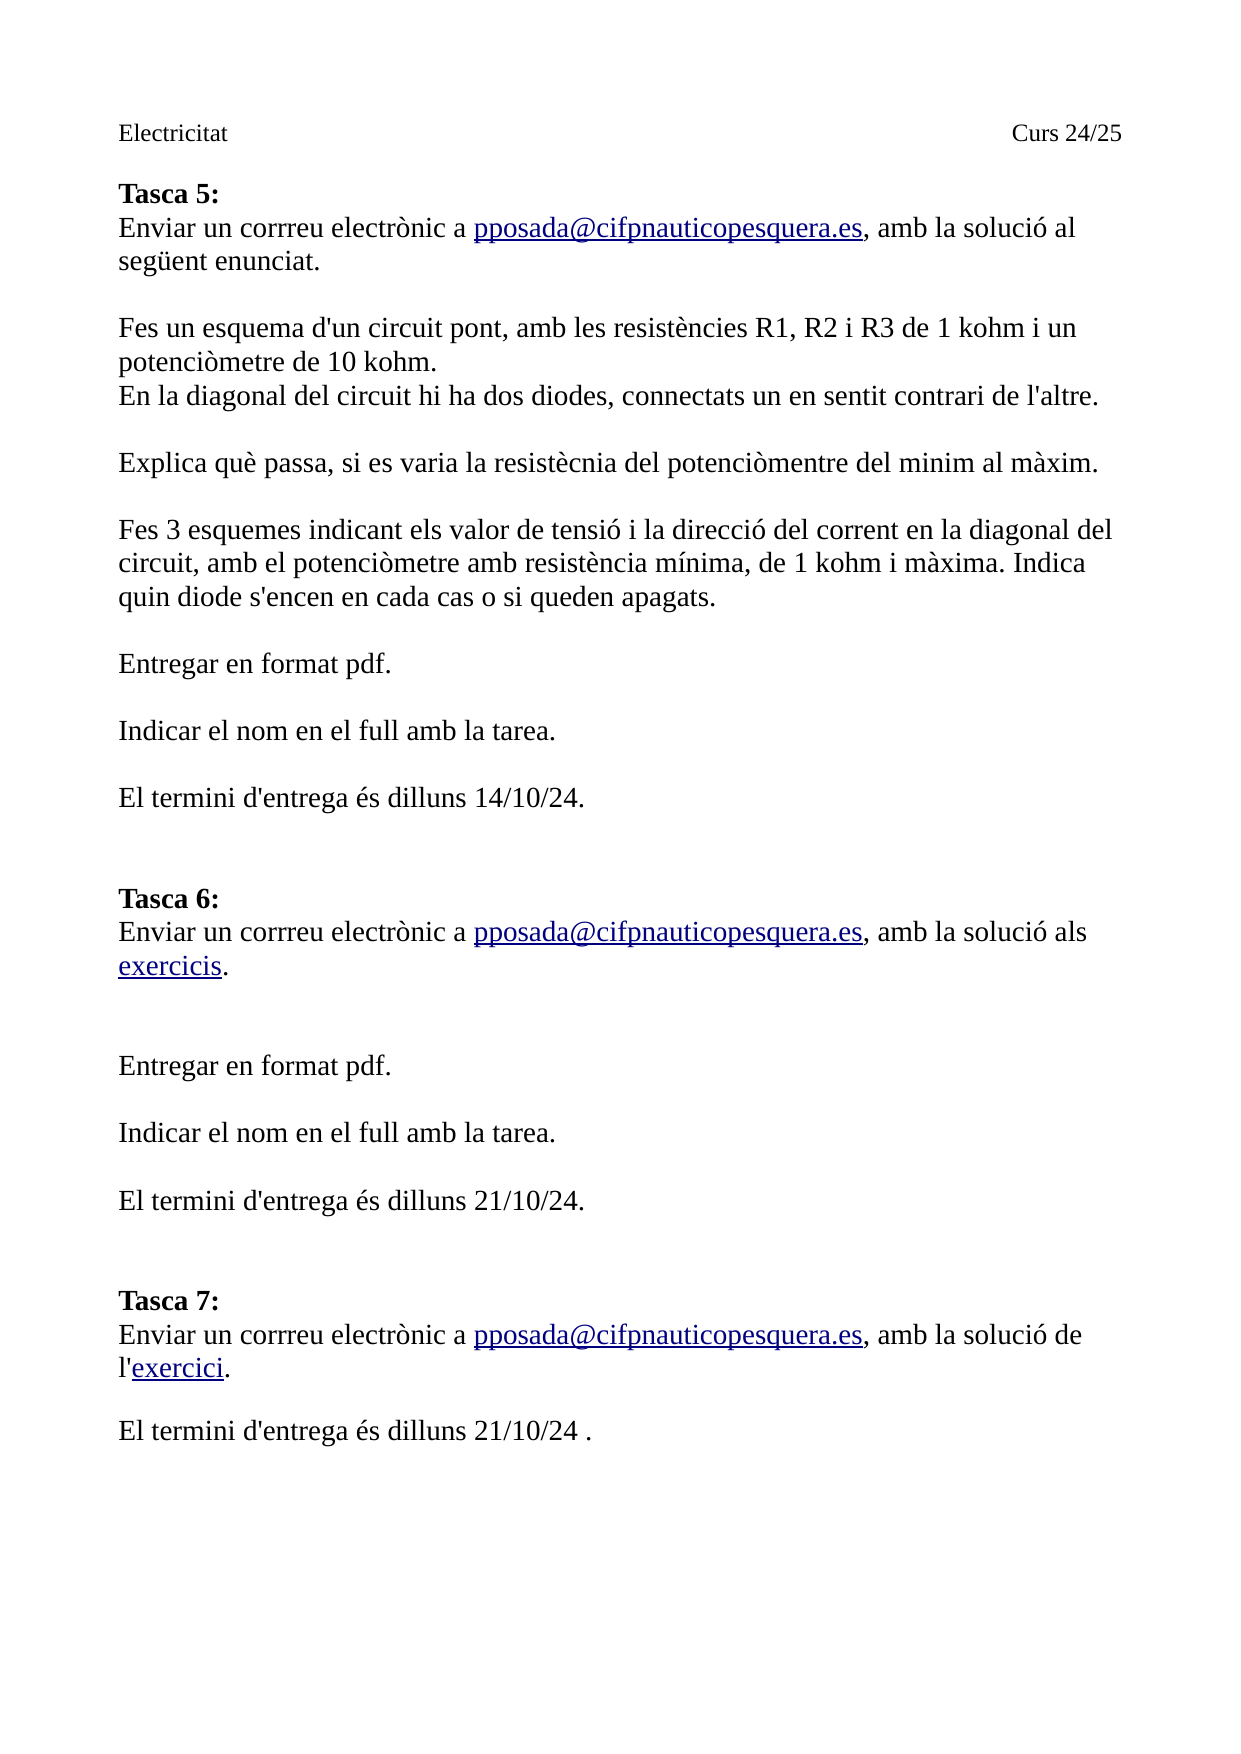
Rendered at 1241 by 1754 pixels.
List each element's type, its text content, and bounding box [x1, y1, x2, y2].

text Tasca 5: [118, 176, 1122, 210]
text Fes un esquema d'un circuit pont, amb les resistències R1, R2 i R3 de 1 kohm i un potenciòmetre de 10 kohm. En la diagonal del circuit hi ha dos diodes, connectats un en sentit contrari de l'altre. Explica què passa, si es varia la resistècnia del potenciòmentre del minim al màxim. Fes 3 esquemes indicant els valor de tensió i la direcció del corrent en la diagonal del circuit, amb el potenciòmetre amb resistència mínima, de 1 kohm i màxima. Indica quin diode s'encen en cada cas o si queden apagats. Entregar en format pdf. Indicar el nom en el full amb la tarea. [118, 311, 1122, 747]
text Entregar en format pdf. Indicar el nom en el full amb la tarea. [118, 1048, 1122, 1149]
text Tasca 6: [118, 881, 1122, 914]
text El termini d'entrega és dilluns 21/10/24 . [118, 1413, 1122, 1446]
text El termini d'entrega és dilluns 14/10/24. [118, 780, 1122, 814]
text Enviar un corrreu electrònic a pposada@cifpnauticopesquera.es, amb la solució al següent enunciat. [118, 210, 1122, 277]
text El termini d'entrega és dilluns 21/10/24. [118, 1183, 1122, 1216]
text Enviar un corrreu electrònic a pposada@cifpnauticopesquera.es, amb la solució als exercicis. [118, 914, 1122, 981]
text Tasca 7: [118, 1283, 1122, 1317]
text Enviar un corrreu electrònic a pposada@cifpnauticopesquera.es, amb la solució de l'exercici. [118, 1317, 1122, 1384]
